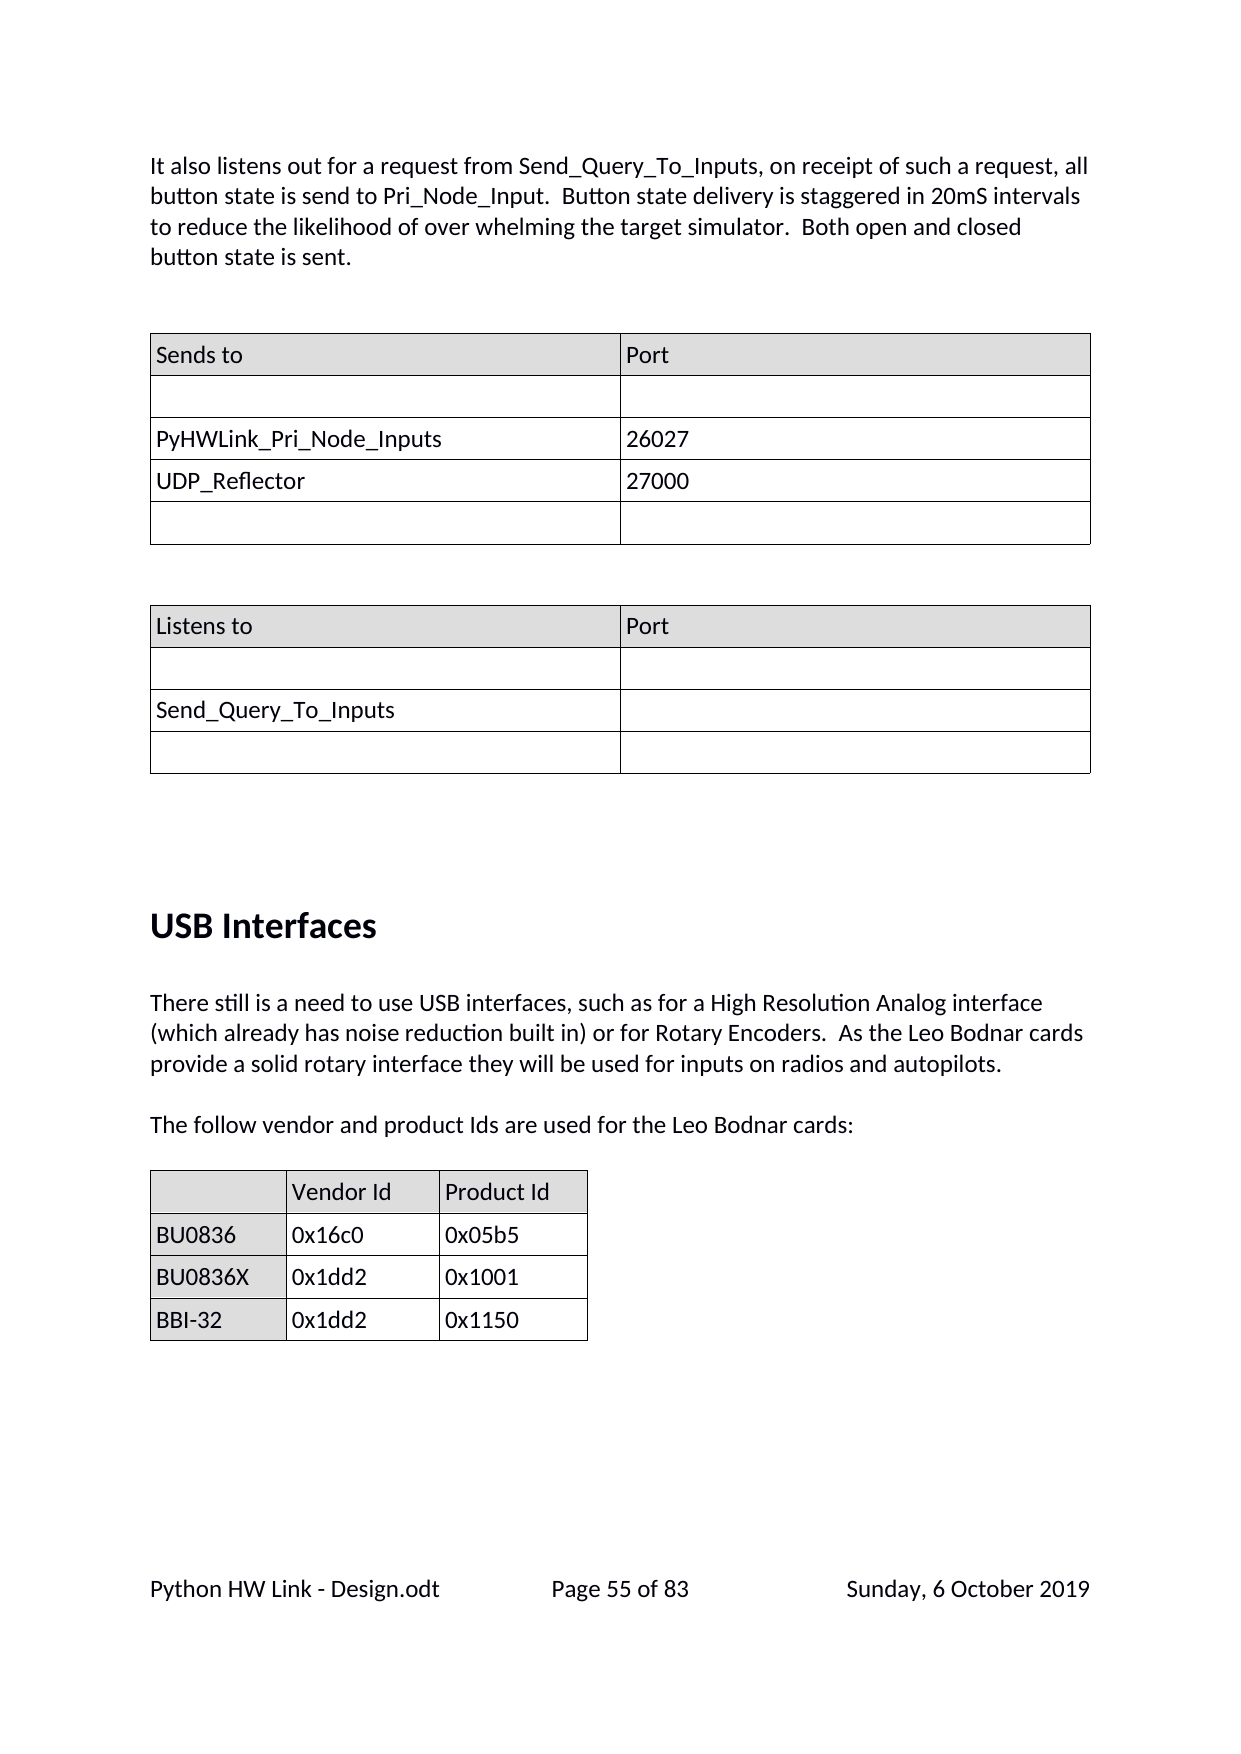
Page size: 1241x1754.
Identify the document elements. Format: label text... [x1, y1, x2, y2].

table_header Sends to [151, 334, 620, 375]
table_cell [621, 690, 1090, 731]
table_cell 0x05b5 [440, 1214, 587, 1255]
table_header [151, 1171, 286, 1212]
table_cell BU0836 [151, 1214, 286, 1255]
text There still is a need to use USB interfaces, such as for a High Resolution Analog interface (which already has noise reduction built in) or for Rotary Encoders. As the Leo Bodnar cards provide a solid rotary interface they will be used for inputs on radios and autopilots. [150, 987, 1090, 1078]
table_header Port [621, 334, 1090, 375]
table_cell 0x1dd2 [287, 1256, 439, 1297]
table_header Port [621, 606, 1090, 647]
table_cell Send_Query_To_Inputs [151, 690, 620, 731]
subtitle USB Interfaces [150, 902, 1090, 948]
table_header Product Id [440, 1171, 587, 1212]
table_header Listens to [151, 606, 620, 647]
table_cell PyHWLink_Pri_Node_Inputs [151, 418, 620, 459]
table_header Vendor Id [287, 1171, 439, 1212]
table_cell 0x1dd2 [287, 1299, 439, 1340]
table_cell BU0836X [151, 1256, 286, 1297]
table_cell [151, 376, 620, 417]
text The follow vendor and product Ids are used for the Leo Bodnar cards: [150, 1109, 1090, 1139]
table_cell 27000 [621, 460, 1090, 501]
table_cell [621, 732, 1090, 773]
table_cell 0x1150 [440, 1299, 587, 1340]
table_cell 0x16c0 [287, 1214, 439, 1255]
table_cell UDP_Reflector [151, 460, 620, 501]
table_cell 26027 [621, 418, 1090, 459]
table_cell [621, 502, 1090, 543]
table_cell [621, 376, 1090, 417]
table_cell [151, 502, 620, 543]
table_cell [151, 648, 620, 689]
table_cell [151, 732, 620, 773]
table_cell BBI-32 [151, 1299, 286, 1340]
table_cell 0x1001 [440, 1256, 587, 1297]
text It also listens out for a request from Send_Query_To_Inputs, on receipt of such a request, all button state is send to Pri_Node_Input. Button state delivery is staggered in 20mS intervals to reduce the likelihood of over whelming the target simulator. Both open and closed button state is sent. [150, 150, 1090, 272]
table_cell [621, 648, 1090, 689]
